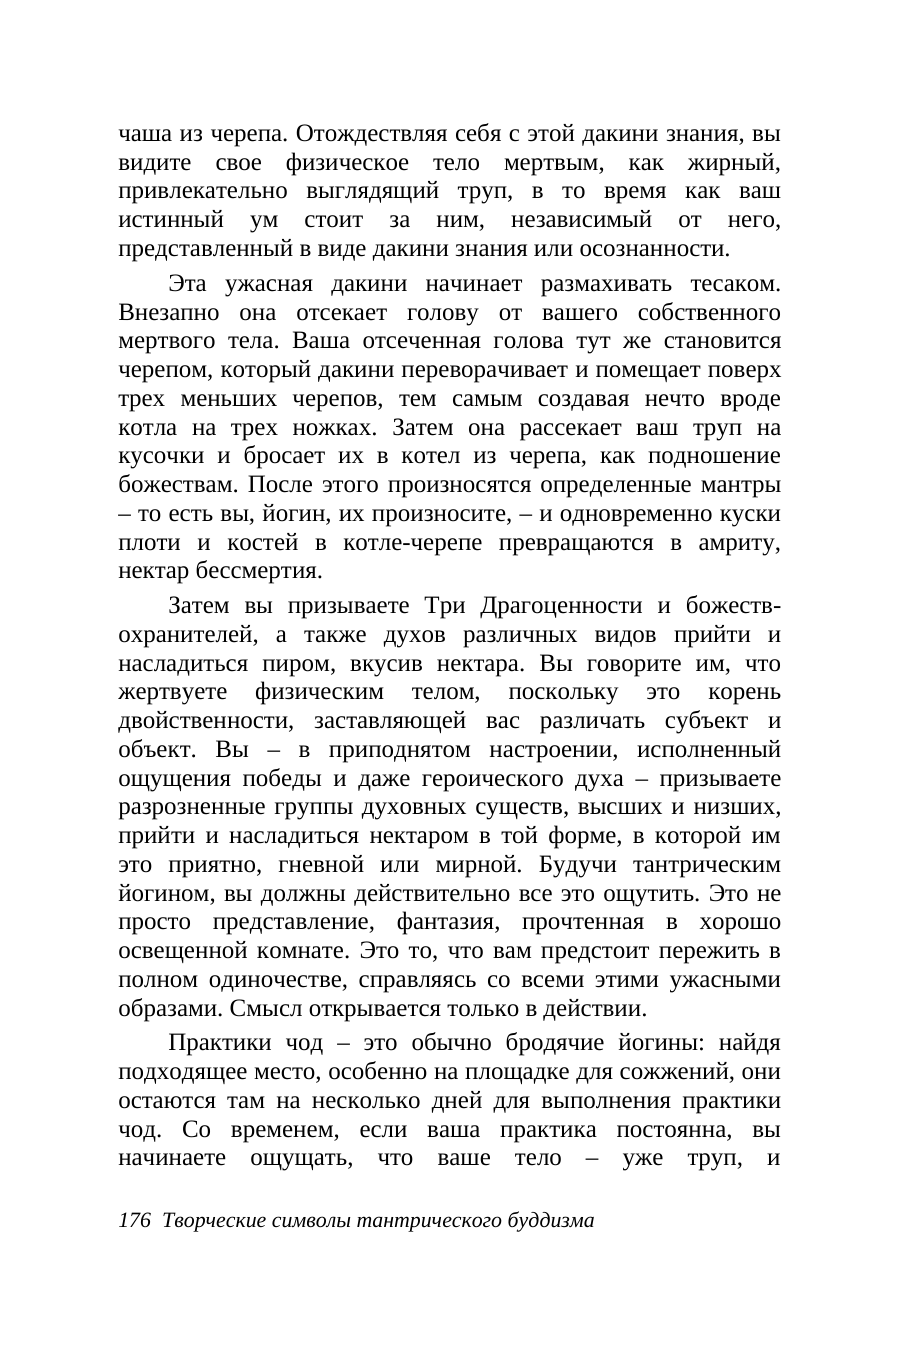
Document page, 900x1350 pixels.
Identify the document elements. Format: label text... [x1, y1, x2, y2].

text чаша из черепа. Отождествляя себя с этой дакини знания, вы видите свое физическое тело мертвым, как жирный, привлекательно выглядящий труп, в то время как ваш истинный ум стоит за ним, независимый от него, представленный в виде дакини знания или осознанности. [118, 118, 782, 262]
text Эта ужасная дакини начинает размахивать тесаком. Внезапно она отсекает голову от вашего собственного мертвого тела. Ваша отсеченная голова тут же становится черепом, который дакини переворачивает и помещает поверх трех меньших черепов, тем самым создавая нечто вроде котла на трех ножках. Затем она рассекает ваш труп на кусочки и бросает их в котел из черепа, как подношение божествам. После этого произносятся определенные мантры – то есть вы, йогин, их произносите, – и одновременно куски плоти и костей в котле-черепе превращаются в амриту, нектар бессмертия. [118, 268, 782, 584]
text Затем вы призываете Три Драгоценности и божеств-охранителей, а также духов различных видов прийти и насладиться пиром, вкусив нектара. Вы говорите им, что жертвуете физическим телом, поскольку это корень двойственности, заставляющей вас различать субъект и объект. Вы – в приподнятом настроении, исполненный ощущения победы и даже героического духа – призываете разрозненные группы духовных существ, высших и низших, прийти и насладиться нектаром в той форме, в которой им это приятно, гневной или мирной. Будучи тантрическим йогином, вы должны действительно все это ощутить. Это не просто представление, фантазия, прочтенная в хорошо освещенной комнате. Это то, что вам предстоит пережить в полном одиночестве, справляясь со всеми этими ужасными образами. Смысл открывается только в действии. [118, 590, 782, 1021]
text Практики чод – это обычно бродячие йогины: найдя подходящее место, особенно на площадке для сожжений, они остаются там на несколько дней для выполнения практики чод. Со временем, если ваша практика постоянна, вы начинаете ощущать, что ваше тело – уже труп, и [118, 1027, 782, 1171]
